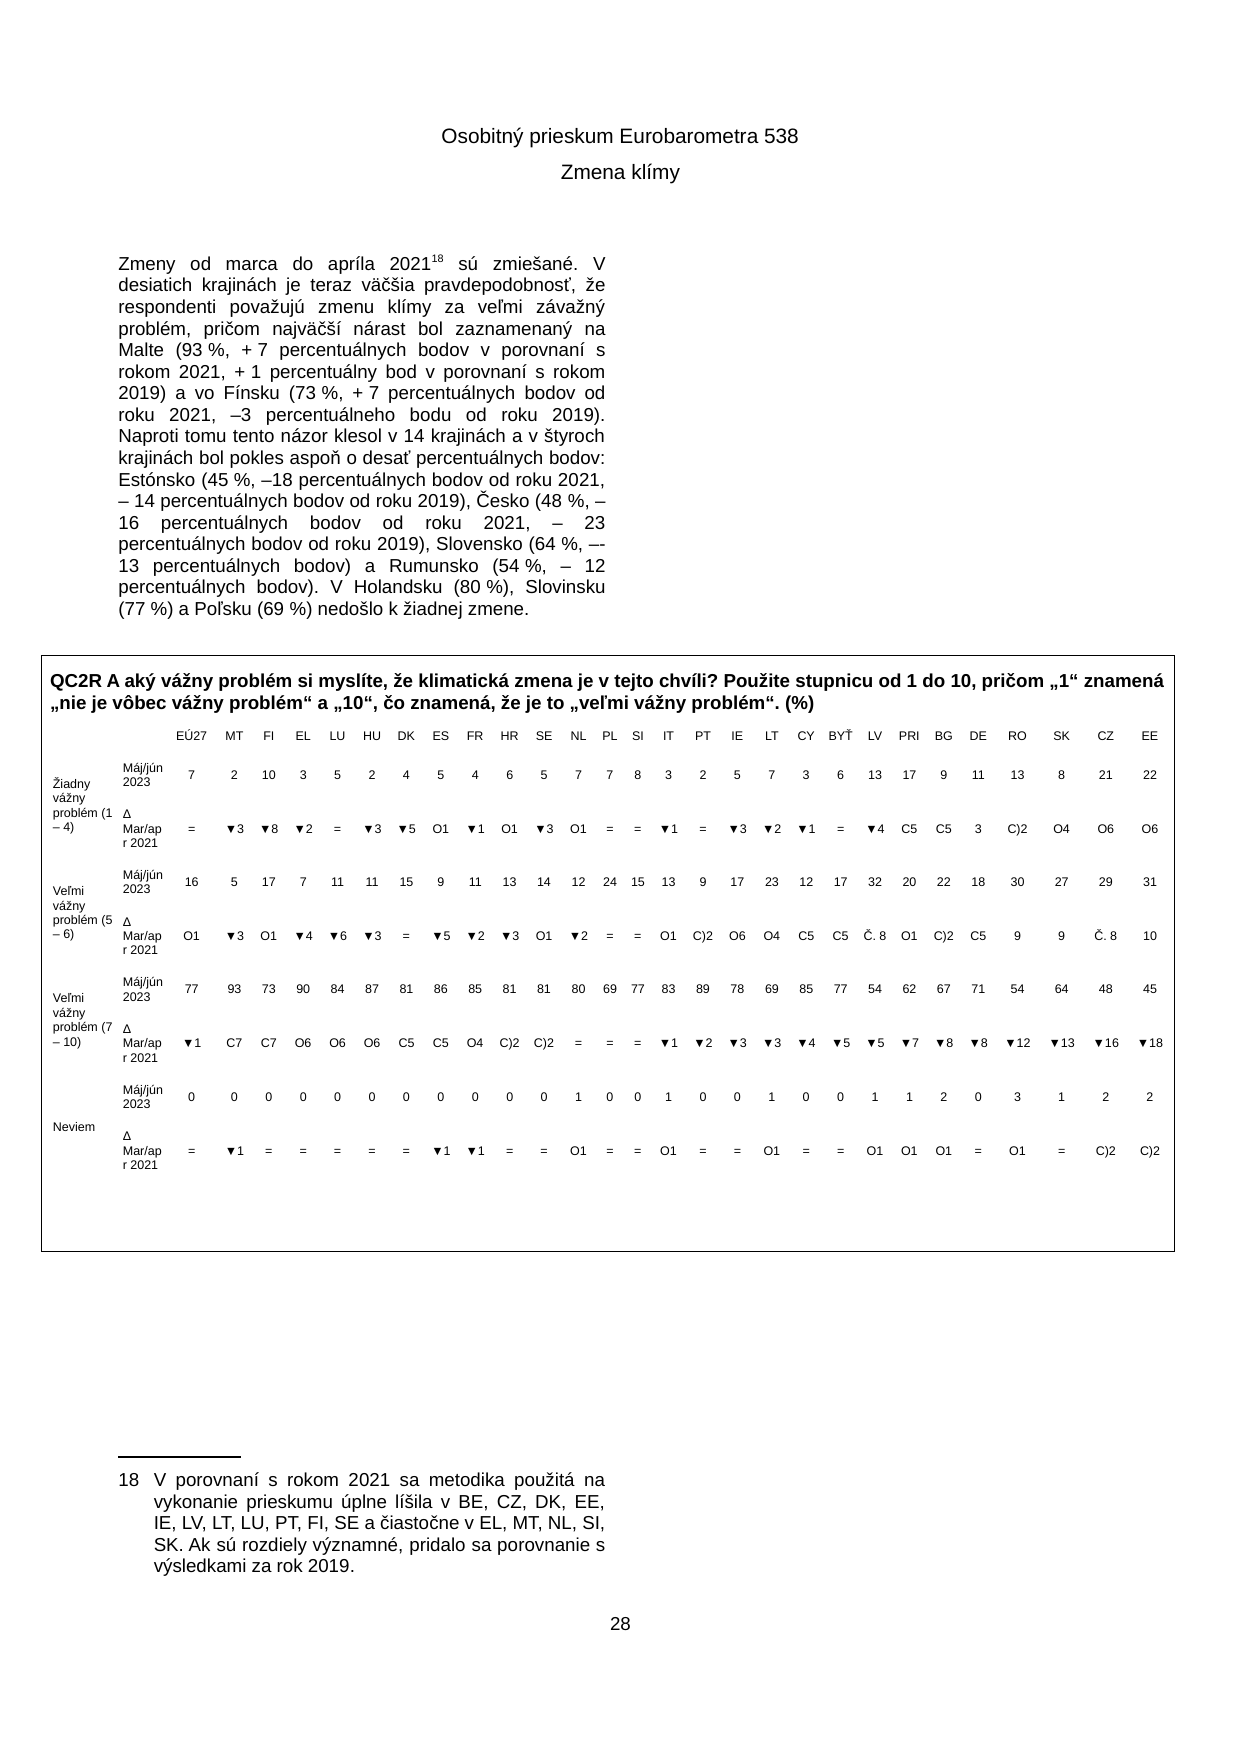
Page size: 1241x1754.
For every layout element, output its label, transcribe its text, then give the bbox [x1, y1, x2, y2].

table_cell ▼1 [423, 1120, 458, 1181]
table_cell 7 [595, 752, 624, 798]
table_cell 16 [166, 859, 217, 905]
table_cell 78 [720, 966, 754, 1013]
table_cell 3 [995, 1074, 1039, 1120]
table_cell ▼3 [527, 798, 561, 859]
table_cell = [492, 1120, 527, 1181]
table_cell 22 [926, 859, 961, 905]
table_cell 81 [492, 966, 527, 1013]
table_cell 17 [892, 752, 926, 798]
table_cell Žiadny vážny problém (1 – 4) [50, 752, 120, 859]
table_cell 20 [892, 859, 926, 905]
table_cell C)2 [1128, 1120, 1172, 1181]
table_cell 6 [492, 752, 527, 798]
table_cell ▼2 [458, 905, 492, 966]
table_cell ▼1 [217, 1120, 251, 1181]
table_cell ▼4 [858, 798, 892, 859]
table_header RO [995, 719, 1039, 752]
table_header SI [624, 719, 651, 752]
table_cell 54 [858, 966, 892, 1013]
table_cell C)2 [1084, 1120, 1128, 1181]
table_cell 1 [858, 1074, 892, 1120]
table_header PL [595, 719, 624, 752]
table_cell ▼2 [561, 905, 595, 966]
table_cell = [624, 798, 651, 859]
table_cell = [686, 798, 720, 859]
table_cell ▼13 [1039, 1013, 1083, 1073]
table_cell 0 [492, 1074, 527, 1120]
table_cell О6 [1128, 798, 1172, 859]
table_header BYŤ [823, 719, 858, 752]
table_cell ▼1 [166, 1013, 217, 1073]
table_header IT [651, 719, 686, 752]
table_cell 9 [423, 859, 458, 905]
table_cell = [961, 1120, 995, 1181]
table_cell 17 [823, 859, 858, 905]
table_cell 2 [1084, 1074, 1128, 1120]
table_cell С5 [961, 905, 995, 966]
table_cell ▼1 [458, 1120, 492, 1181]
table_cell 0 [720, 1074, 754, 1120]
table_cell 9 [926, 752, 961, 798]
table_cell 12 [561, 859, 595, 905]
table_cell 81 [527, 966, 561, 1013]
table_cell 69 [754, 966, 789, 1013]
table_cell ▼2 [686, 1013, 720, 1073]
table_cell ▼8 [251, 798, 286, 859]
table_cell = [389, 905, 423, 966]
table_cell 13 [995, 752, 1039, 798]
table_cell 2 [926, 1074, 961, 1120]
table_header LT [754, 719, 789, 752]
table_cell 15 [624, 859, 651, 905]
table_cell 32 [858, 859, 892, 905]
table_cell 7 [166, 752, 217, 798]
table_cell О1 [651, 1120, 686, 1181]
table_cell Máj/jún 2023 [120, 752, 166, 798]
table_cell ▼4 [789, 1013, 823, 1073]
table_cell = [624, 905, 651, 966]
table_cell 11 [458, 859, 492, 905]
table_cell = [286, 1120, 320, 1181]
table_cell 2 [355, 752, 389, 798]
table_cell О1 [892, 905, 926, 966]
table_cell ▼5 [389, 798, 423, 859]
table_cell = [320, 1120, 354, 1181]
table_header EÚ27 [166, 719, 217, 752]
table_cell 90 [286, 966, 320, 1013]
table_header [50, 719, 120, 752]
table_cell Neviem [50, 1074, 120, 1181]
table_cell = [720, 1120, 754, 1181]
table_cell = [166, 798, 217, 859]
table_cell 0 [823, 1074, 858, 1120]
table_cell = [624, 1120, 651, 1181]
table_cell Máj/jún 2023 [120, 859, 166, 905]
table_cell ▼1 [789, 798, 823, 859]
table_cell 81 [389, 966, 423, 1013]
table_cell 62 [892, 966, 926, 1013]
table_header NL [561, 719, 595, 752]
table_cell 18 [961, 859, 995, 905]
table_cell ▼16 [1084, 1013, 1128, 1073]
table_header [120, 719, 166, 752]
table_cell О1 [858, 1120, 892, 1181]
table_cell = [823, 798, 858, 859]
table_cell 1 [754, 1074, 789, 1120]
table_cell О1 [492, 798, 527, 859]
text QC2R A aký vážny problém si myslíte, že klimatická zmena je v tejto chvíli? Použite stupnicu od 1 do 10, pričom „1“ znamená „nie je vôbec vážny problém“ a „10“, čo znamená, že je to „veľmi vážny problém“. (%) [50, 670, 1166, 713]
table_cell = [527, 1120, 561, 1181]
table_cell О4 [1039, 798, 1083, 859]
table_cell О1 [926, 1120, 961, 1181]
table_cell С7 [251, 1013, 286, 1073]
table_cell ▼3 [217, 798, 251, 859]
table_cell ▼1 [651, 798, 686, 859]
table_cell 67 [926, 966, 961, 1013]
table_cell 29 [1084, 859, 1128, 905]
table_cell 86 [423, 966, 458, 1013]
table_cell 5 [320, 752, 354, 798]
table_cell Máj/jún 2023 [120, 1074, 166, 1120]
table_cell = [355, 1120, 389, 1181]
table_cell = [251, 1120, 286, 1181]
table_cell С5 [789, 905, 823, 966]
table_cell 1 [892, 1074, 926, 1120]
table_cell 0 [320, 1074, 354, 1120]
table_cell = [389, 1120, 423, 1181]
table_cell 30 [995, 859, 1039, 905]
table_cell С7 [217, 1013, 251, 1073]
table_header DE [961, 719, 995, 752]
table_cell 64 [1039, 966, 1083, 1013]
table_cell = [320, 798, 354, 859]
text Zmeny od marca do apríla 2021 sú zmiešané. V desiatich krajinách je teraz väčšia pravdepodobnosť, že respondenti považujú zmenu klímy za veľmi závažný problém, pričom najväčší nárast bol zaznamenaný na Malte (93 %, + 7 percentuálnych bodov v porovnaní s rokom 2021, + 1 percentuálny bod v porovnaní s rokom 2019) a vo Fínsku (73 %, + 7 percentuálnych bodov od roku 2021, –3 percentuálneho bodu od roku 2019). Naproti tomu tento názor klesol v 14 krajinách a v štyroch krajinách bol pokles aspoň o desať percentuálnych bodov: Estónsko (45 %, –18 percentuálnych bodov od roku 2021, – 14 percentuálnych bodov od roku 2019), Česko (48 %, – 16 percentuálnych bodov od roku 2021, – 23 percentuálnych bodov od roku 2019), Slovensko (64 %, –-13 percentuálnych bodov) a Rumunsko (54 %, – 12 percentuálnych bodov). V Holandsku (80 %), Slovinsku (77 %) a Poľsku (69 %) nedošlo k žiadnej zmene. [118, 253, 605, 619]
table_cell 0 [686, 1074, 720, 1120]
table_cell О1 [527, 905, 561, 966]
table_cell 31 [1128, 859, 1172, 905]
table_cell О1 [892, 1120, 926, 1181]
table_cell ▼3 [492, 905, 527, 966]
table_cell 27 [1039, 859, 1083, 905]
table_cell 54 [995, 966, 1039, 1013]
table_cell Č. 8 [1084, 905, 1128, 966]
table_cell 17 [251, 859, 286, 905]
table_cell 9 [686, 859, 720, 905]
table_cell = [789, 1120, 823, 1181]
table_cell Δ Mar/apr 2021 [120, 1013, 166, 1073]
table_cell ▼6 [320, 905, 354, 966]
table_cell О1 [651, 905, 686, 966]
table_cell = [624, 1013, 651, 1073]
table_cell О1 [166, 905, 217, 966]
table_cell 10 [251, 752, 286, 798]
table_cell 89 [686, 966, 720, 1013]
table_cell ▼2 [286, 798, 320, 859]
table_cell ▼18 [1128, 1013, 1172, 1073]
table_cell 1 [651, 1074, 686, 1120]
table_header CY [789, 719, 823, 752]
table_cell 77 [624, 966, 651, 1013]
table_cell С5 [892, 798, 926, 859]
table_cell С5 [389, 1013, 423, 1073]
table_cell ▼3 [217, 905, 251, 966]
table_cell 0 [458, 1074, 492, 1120]
table_header BG [926, 719, 961, 752]
table_cell О1 [995, 1120, 1039, 1181]
text V porovnaní s rokom 2021 sa metodika použitá na vykonanie prieskumu úplne líšila v BE, CZ, DK, EE, IE, LV, LT, LU, PT, FI, SE a čiastočne v EL, MT, NL, SI, SK. Ak sú rozdiely významné, pridalo sa porovnanie s výsledkami za rok 2019. [118, 1469, 605, 1577]
table_cell 71 [961, 966, 995, 1013]
table_header PT [686, 719, 720, 752]
table_cell = [595, 1120, 624, 1181]
table_cell = [823, 1120, 858, 1181]
table_cell ▼5 [423, 905, 458, 966]
table_cell 0 [527, 1074, 561, 1120]
table_cell О1 [423, 798, 458, 859]
table_cell О6 [320, 1013, 354, 1073]
table_cell О6 [720, 905, 754, 966]
table_cell 13 [651, 859, 686, 905]
table_cell 0 [286, 1074, 320, 1120]
table_cell C)2 [995, 798, 1039, 859]
table_header LU [320, 719, 354, 752]
table_cell 0 [624, 1074, 651, 1120]
table_cell 14 [527, 859, 561, 905]
table_cell ▼12 [995, 1013, 1039, 1073]
table_cell 87 [355, 966, 389, 1013]
table_header SK [1039, 719, 1083, 752]
table_cell 7 [754, 752, 789, 798]
table_cell C)2 [686, 905, 720, 966]
table_cell ▼1 [651, 1013, 686, 1073]
table_cell 69 [595, 966, 624, 1013]
table_cell = [1039, 1120, 1083, 1181]
table_header EE [1128, 719, 1172, 752]
table_cell 5 [423, 752, 458, 798]
table_cell Č. 8 [858, 905, 892, 966]
table_header FI [251, 719, 286, 752]
table_cell 5 [720, 752, 754, 798]
table_cell 1 [561, 1074, 595, 1120]
table_cell 4 [389, 752, 423, 798]
table_header IE [720, 719, 754, 752]
table_cell 11 [320, 859, 354, 905]
table_header ES [423, 719, 458, 752]
table_cell 11 [355, 859, 389, 905]
table_cell 77 [166, 966, 217, 1013]
table_header SE [527, 719, 561, 752]
table_cell 3 [961, 798, 995, 859]
table_cell 3 [651, 752, 686, 798]
table_cell О1 [754, 1120, 789, 1181]
table_cell 9 [995, 905, 1039, 966]
table_cell 3 [789, 752, 823, 798]
table_cell 73 [251, 966, 286, 1013]
table_cell 0 [389, 1074, 423, 1120]
table_cell О6 [355, 1013, 389, 1073]
table_cell 5 [527, 752, 561, 798]
table_cell ▼3 [355, 798, 389, 859]
table_cell 0 [595, 1074, 624, 1120]
table_cell Veľmi vážny problém (5 – 6) [50, 859, 120, 966]
table_cell Veľmi vážny problém (7 – 10) [50, 966, 120, 1073]
table_cell 2 [217, 752, 251, 798]
table_cell 3 [286, 752, 320, 798]
table_cell О6 [1084, 798, 1128, 859]
table_cell 13 [858, 752, 892, 798]
table_cell 0 [251, 1074, 286, 1120]
table_cell С5 [926, 798, 961, 859]
table_cell 5 [217, 859, 251, 905]
table_cell 4 [458, 752, 492, 798]
table_header PRI [892, 719, 926, 752]
table_cell ▼3 [355, 905, 389, 966]
table_cell 21 [1084, 752, 1128, 798]
table_cell 0 [355, 1074, 389, 1120]
table_cell 85 [458, 966, 492, 1013]
table_cell С5 [423, 1013, 458, 1073]
table_cell О1 [561, 798, 595, 859]
table_cell 12 [789, 859, 823, 905]
table_cell 0 [423, 1074, 458, 1120]
table_cell О1 [251, 905, 286, 966]
table_cell 85 [789, 966, 823, 1013]
table_header MT [217, 719, 251, 752]
table_cell = [595, 905, 624, 966]
table_cell 84 [320, 966, 354, 1013]
table_cell ▼5 [858, 1013, 892, 1073]
table_cell 1 [1039, 1074, 1083, 1120]
table_cell ▼1 [458, 798, 492, 859]
table_cell О4 [754, 905, 789, 966]
table_cell 10 [1128, 905, 1172, 966]
table_cell ▼8 [926, 1013, 961, 1073]
table_cell О4 [458, 1013, 492, 1073]
table_header FR [458, 719, 492, 752]
table_header LV [858, 719, 892, 752]
table_cell = [595, 798, 624, 859]
table_cell 77 [823, 966, 858, 1013]
table_cell 0 [961, 1074, 995, 1120]
table_cell 2 [686, 752, 720, 798]
table_cell ▼3 [754, 1013, 789, 1073]
table_cell 7 [286, 859, 320, 905]
table_cell C)2 [527, 1013, 561, 1073]
table_cell 6 [823, 752, 858, 798]
table_cell О1 [561, 1120, 595, 1181]
table_cell О6 [286, 1013, 320, 1073]
table_cell 8 [1039, 752, 1083, 798]
table_cell 93 [217, 966, 251, 1013]
table_cell 0 [217, 1074, 251, 1120]
table_cell 13 [492, 859, 527, 905]
table_cell 7 [561, 752, 595, 798]
table_cell ▼8 [961, 1013, 995, 1073]
table_header CZ [1084, 719, 1128, 752]
table_cell 2 [1128, 1074, 1172, 1120]
table_cell ▼4 [286, 905, 320, 966]
table_cell 83 [651, 966, 686, 1013]
table_cell Δ Mar/apr 2021 [120, 798, 166, 859]
table_cell C)2 [492, 1013, 527, 1073]
table_cell С5 [823, 905, 858, 966]
table_cell Δ Mar/apr 2021 [120, 1120, 166, 1181]
table_cell Δ Mar/apr 2021 [120, 905, 166, 966]
table_cell ▼3 [720, 798, 754, 859]
table_cell ▼2 [754, 798, 789, 859]
table_cell = [686, 1120, 720, 1181]
table_cell 23 [754, 859, 789, 905]
table_header EL [286, 719, 320, 752]
table_cell 24 [595, 859, 624, 905]
table_cell C)2 [926, 905, 961, 966]
table_cell 22 [1128, 752, 1172, 798]
table_header DK [389, 719, 423, 752]
table_cell 9 [1039, 905, 1083, 966]
table_cell 0 [789, 1074, 823, 1120]
table_header HR [492, 719, 527, 752]
table_cell 17 [720, 859, 754, 905]
table_cell = [166, 1120, 217, 1181]
table_cell 11 [961, 752, 995, 798]
table_cell ▼7 [892, 1013, 926, 1073]
table_header HU [355, 719, 389, 752]
table_cell 45 [1128, 966, 1172, 1013]
table_cell ▼3 [720, 1013, 754, 1073]
table_cell = [595, 1013, 624, 1073]
table_cell 8 [624, 752, 651, 798]
table_cell = [561, 1013, 595, 1073]
table_cell 80 [561, 966, 595, 1013]
table_cell 0 [166, 1074, 217, 1120]
table_cell Máj/jún 2023 [120, 966, 166, 1013]
table_cell 15 [389, 859, 423, 905]
table_cell 48 [1084, 966, 1128, 1013]
table_cell ▼5 [823, 1013, 858, 1073]
